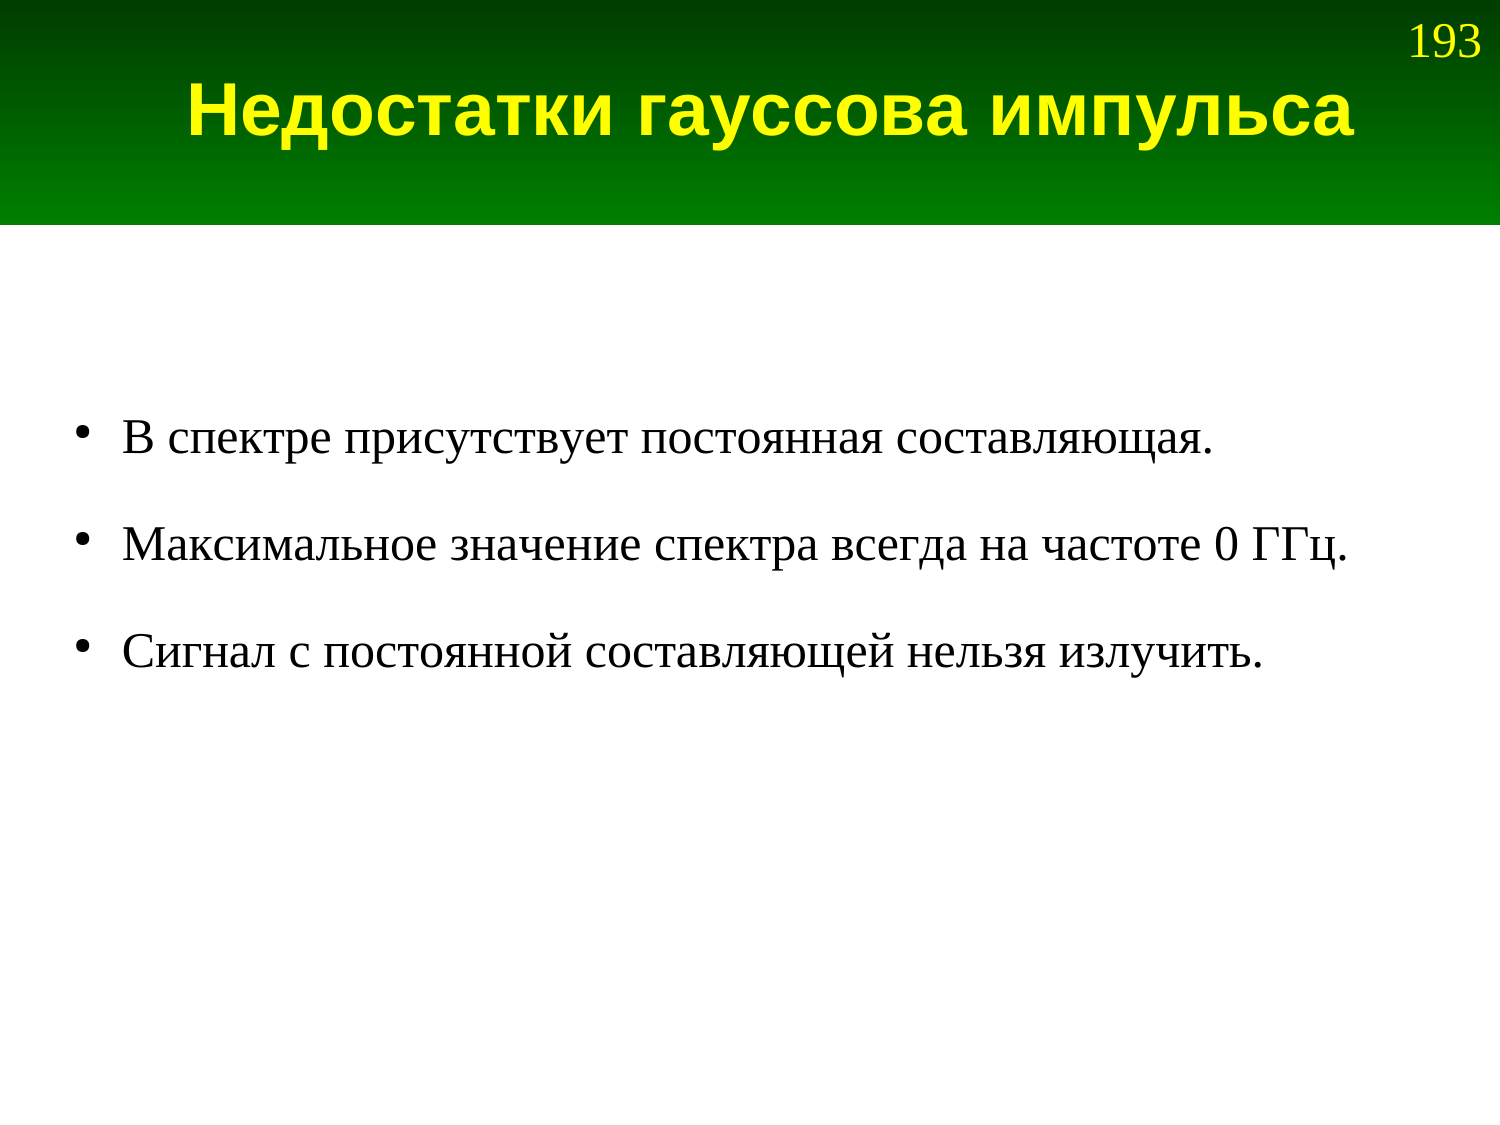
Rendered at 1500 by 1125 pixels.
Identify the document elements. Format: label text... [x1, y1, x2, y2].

title Недостатки гауссова импульса [100, 7, 1441, 204]
text_box В спектре присутствует постоянная составляющая. Максимальное значение спектра всегда на частоте 0 ГГц. Сигнал с постоянной составляющей нельзя излучить. [59, 395, 1406, 709]
